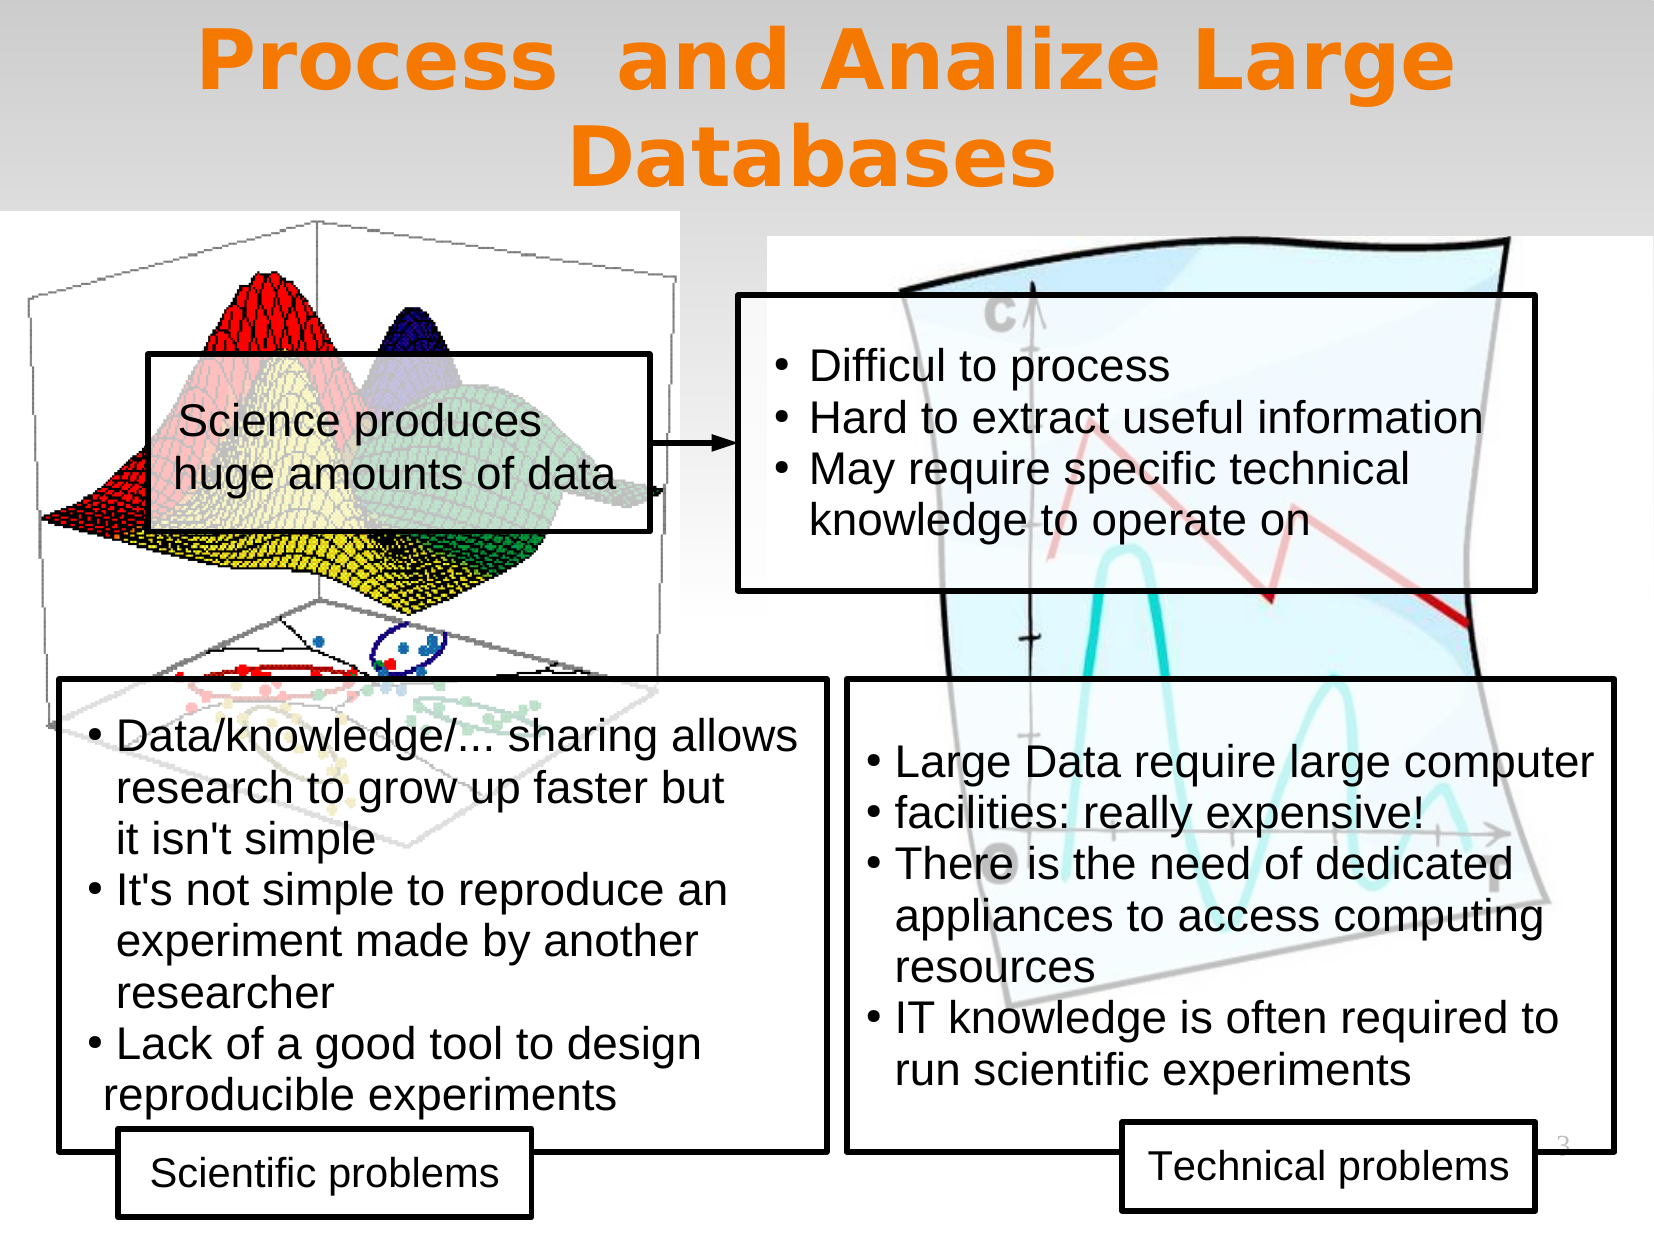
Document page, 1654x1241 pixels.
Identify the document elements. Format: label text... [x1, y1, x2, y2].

text_box Large Data require large computer facilities: really expensive! There is the need of dedicated appliances to access computing resources IT knowledge is often required to run scientific experiments [846, 679, 1615, 1152]
text_box Technical problems [1122, 1122, 1536, 1211]
text_box Data/knowledge/... sharing allows research to grow up faster but it isn't simple It's not simple to reproduce an experiment made by another researcher Lack of a good tool to design reproducible experiments [59, 679, 827, 1152]
picture [767, 236, 1654, 1011]
text_box Difficul to process Hard to extract useful information May require specific technical knowledge to operate on [738, 295, 1536, 591]
picture [0, 211, 680, 857]
text_box Scientific problems [118, 1128, 532, 1218]
text_box Science produces huge amounts of data [147, 354, 650, 532]
title Process and Analize Large Databases [0, 12, 1654, 207]
